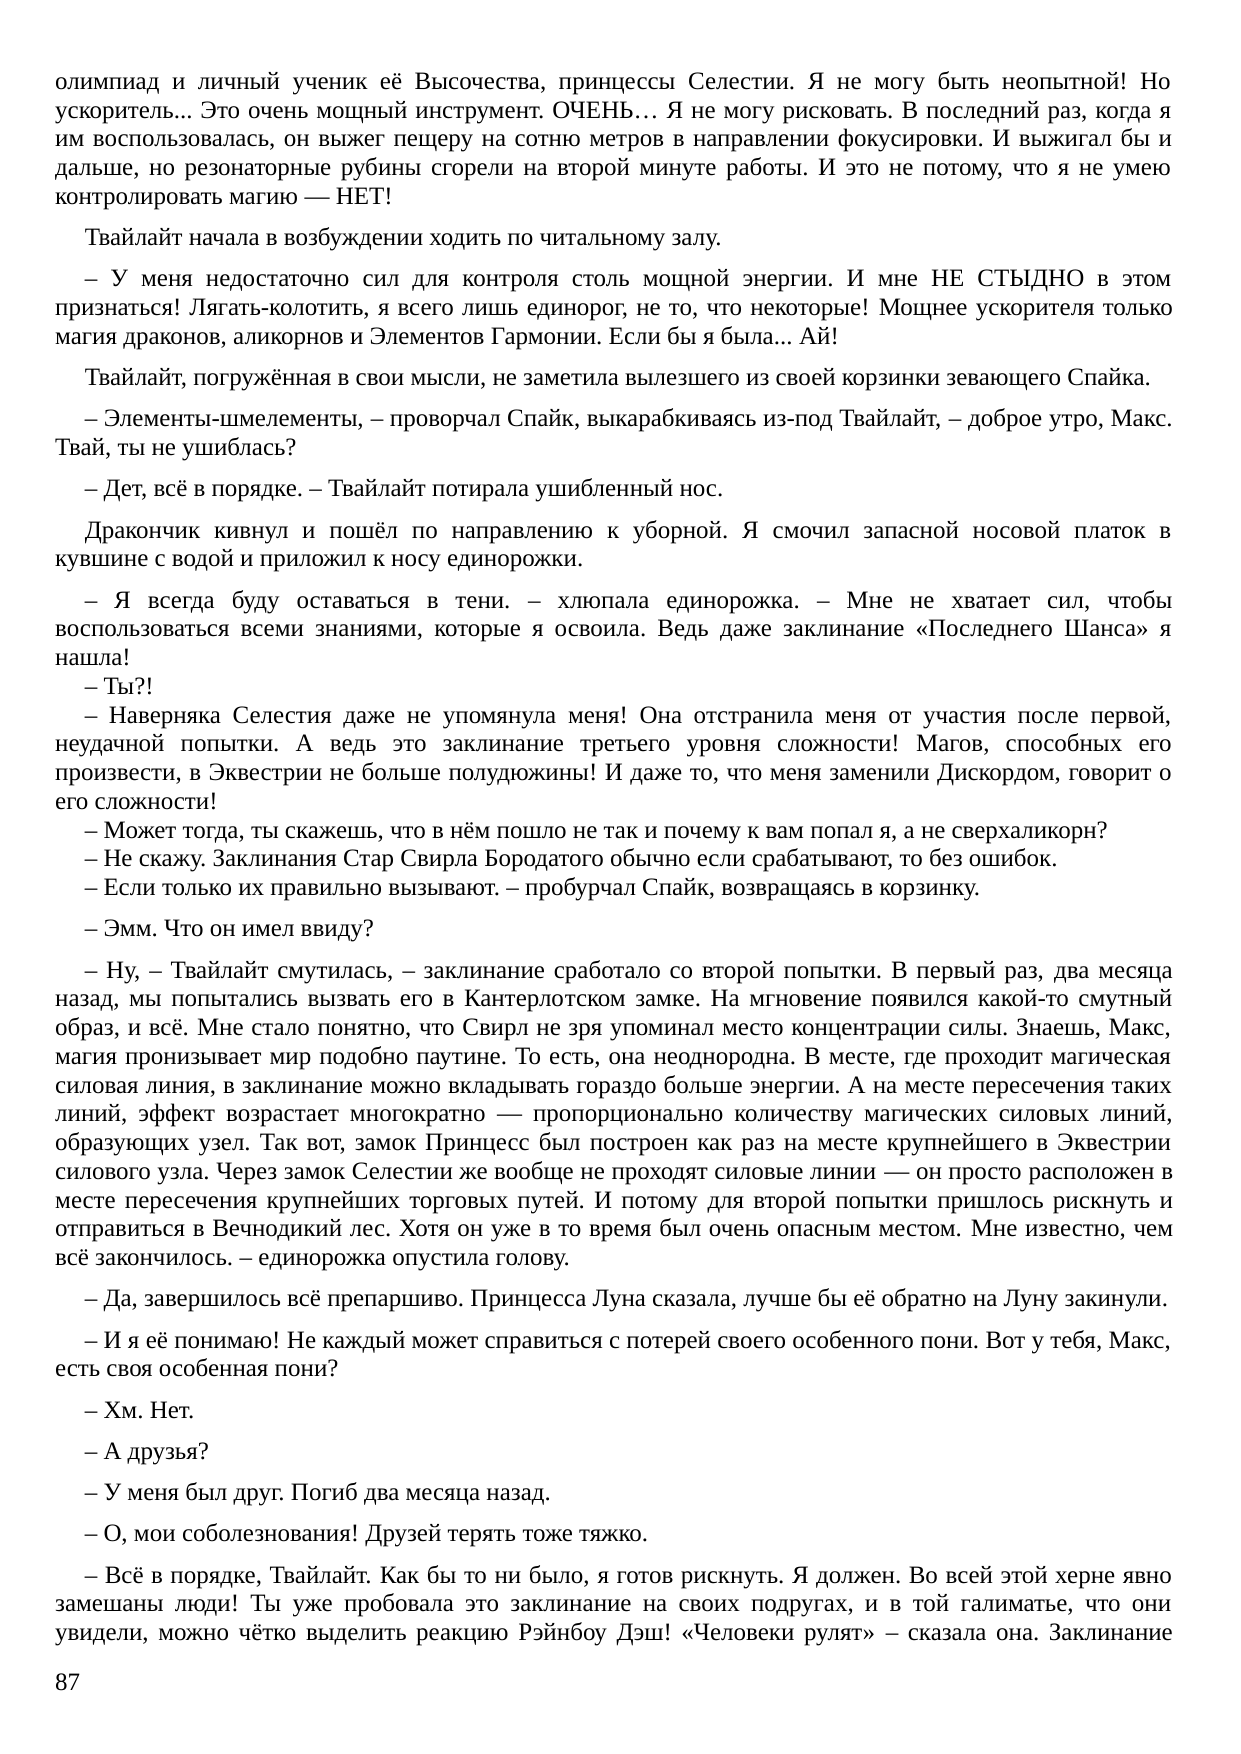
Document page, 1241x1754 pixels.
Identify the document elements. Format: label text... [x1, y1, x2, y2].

text – Хм. Нет. [55, 1395, 1173, 1423]
text – Эмм. Что он имел ввиду? [55, 913, 1173, 942]
text – Да, завершилось всё препаршиво. Принцесса Луна сказала, лучше бы её обратно на Луну закинули. [55, 1283, 1173, 1312]
text – Может тогда, ты скажешь, что в нём пошло не так и почему к вам попал я, а не сверхаликорн? [55, 815, 1173, 843]
text – У меня недостаточно сил для контроля столь мощной энергии. И мне НЕ СТЫДНО в этом признаться! Лягать-колотить, я всего лишь единорог, не то, что некоторые! Мощнее ускорителя только магия драконов, аликорнов и Элементов Гармонии. Если бы я была... Ай! [55, 263, 1173, 350]
text – А друзья? [55, 1436, 1173, 1465]
text – Ты?! [55, 671, 1173, 700]
text – И я её понимаю! Не каждый может справиться с потерей своего особенного пони. Вот у тебя, Макс, есть своя особенная пони? [55, 1325, 1173, 1382]
text Дракончик кивнул и пошёл по направлению к уборной. Я смочил запасной носовой платок в кувшине с водой и приложил к носу единорожки. [55, 515, 1173, 572]
text – Если только их правильно вызывают. – пробурчал Спайк, возвращаясь в корзинку. [55, 872, 1173, 901]
text олимпиад и личный ученик её Высочества, принцессы Селестии. Я не могу быть неопытной! Но ускоритель... Это очень мощный инструмент. ОЧЕНЬ… Я не могу рисковать. В последний раз, когда я им воспользовалась, он выжег пещеру на сотню метров в направлении фокусировки. И выжигал бы и дальше, но резонаторные рубины сгорели на второй минуте работы. И это не потому, что я не умею контролировать магию — НЕТ! [55, 66, 1173, 210]
text – Элементы-шмелементы, – проворчал Спайк, выкарабкиваясь из-под Твайлайт, – доброе утро, Макс. Твай, ты не ушиблась? [55, 403, 1173, 461]
text Твайлайт, погружённая в свои мысли, не заметила вылезшего из своей корзинки зевающего Спайка. [55, 362, 1173, 391]
text – Я всегда буду оставаться в тени. – хлюпала единорожка. – Мне не хватает сил, чтобы воспользоваться всеми знаниями, которые я освоила. Ведь даже заклинание «Последнего Шанса» я нашла! [55, 585, 1173, 671]
text – Не скажу. Заклинания Стар Свирла Бородатого обычно если срабатывают, то без ошибок. [55, 843, 1173, 872]
text – О, мои соболезнования! Друзей терять тоже тяжко. [55, 1518, 1173, 1547]
text – Ну, – Твайлайт смутилась, – заклинание сработало со второй попытки. В первый раз, два месяца назад, мы попытались вызвать его в Кантерлотском замке. На мгновение появился какой-то смутный образ, и всё. Мне стало понятно, что Свирл не зря упоминал место концентрации силы. Знаешь, Макс, магия пронизывает мир подобно паутине. То есть, она неоднородна. В месте, где проходит магическая силовая линия, в заклинание можно вкладывать гораздо больше энергии. А на месте пересечения таких линий, эффект возрастает многократно — пропорционально количеству магических силовых линий, образующих узел. Так вот, замок Принцесс был построен как раз на месте крупнейшего в Эквестрии силового узла. Через замок Селестии же вообще не проходят силовые линии — он просто расположен в месте пересечения крупнейших торговых путей. И потому для второй попытки пришлось рискнуть и отправиться в Вечнодикий лес. Хотя он уже в то время был очень опасным местом. Мне известно, чем всё закончилось. – единорожка опустила голову. [55, 955, 1173, 1271]
text – Дет, всё в порядке. – Твайлайт потирала ушибленный нос. [55, 473, 1173, 502]
text – Всё в порядке, Твайлайт. Как бы то ни было, я готов рискнуть. Я должен. Во всей этой херне явно замешаны люди! Ты уже пробовала это заклинание на своих подругах, и в той галиматье, что они увидели, можно чётко выделить реакцию Рэйнбоу Дэш! «Человеки рулят» – сказала она. Заклинание [55, 1560, 1173, 1646]
text – Наверняка Селестия даже не упомянула меня! Она отстранила меня от участия после первой, неудачной попытки. А ведь это заклинание третьего уровня сложности! Магов, способных его произвести, в Эквестрии не больше полудюжины! И даже то, что меня заменили Дискордом, говорит о его сложности! [55, 700, 1173, 815]
text Твайлайт начала в возбуждении ходить по читальному залу. [55, 222, 1173, 251]
text – У меня был друг. Погиб два месяца назад. [55, 1477, 1173, 1506]
